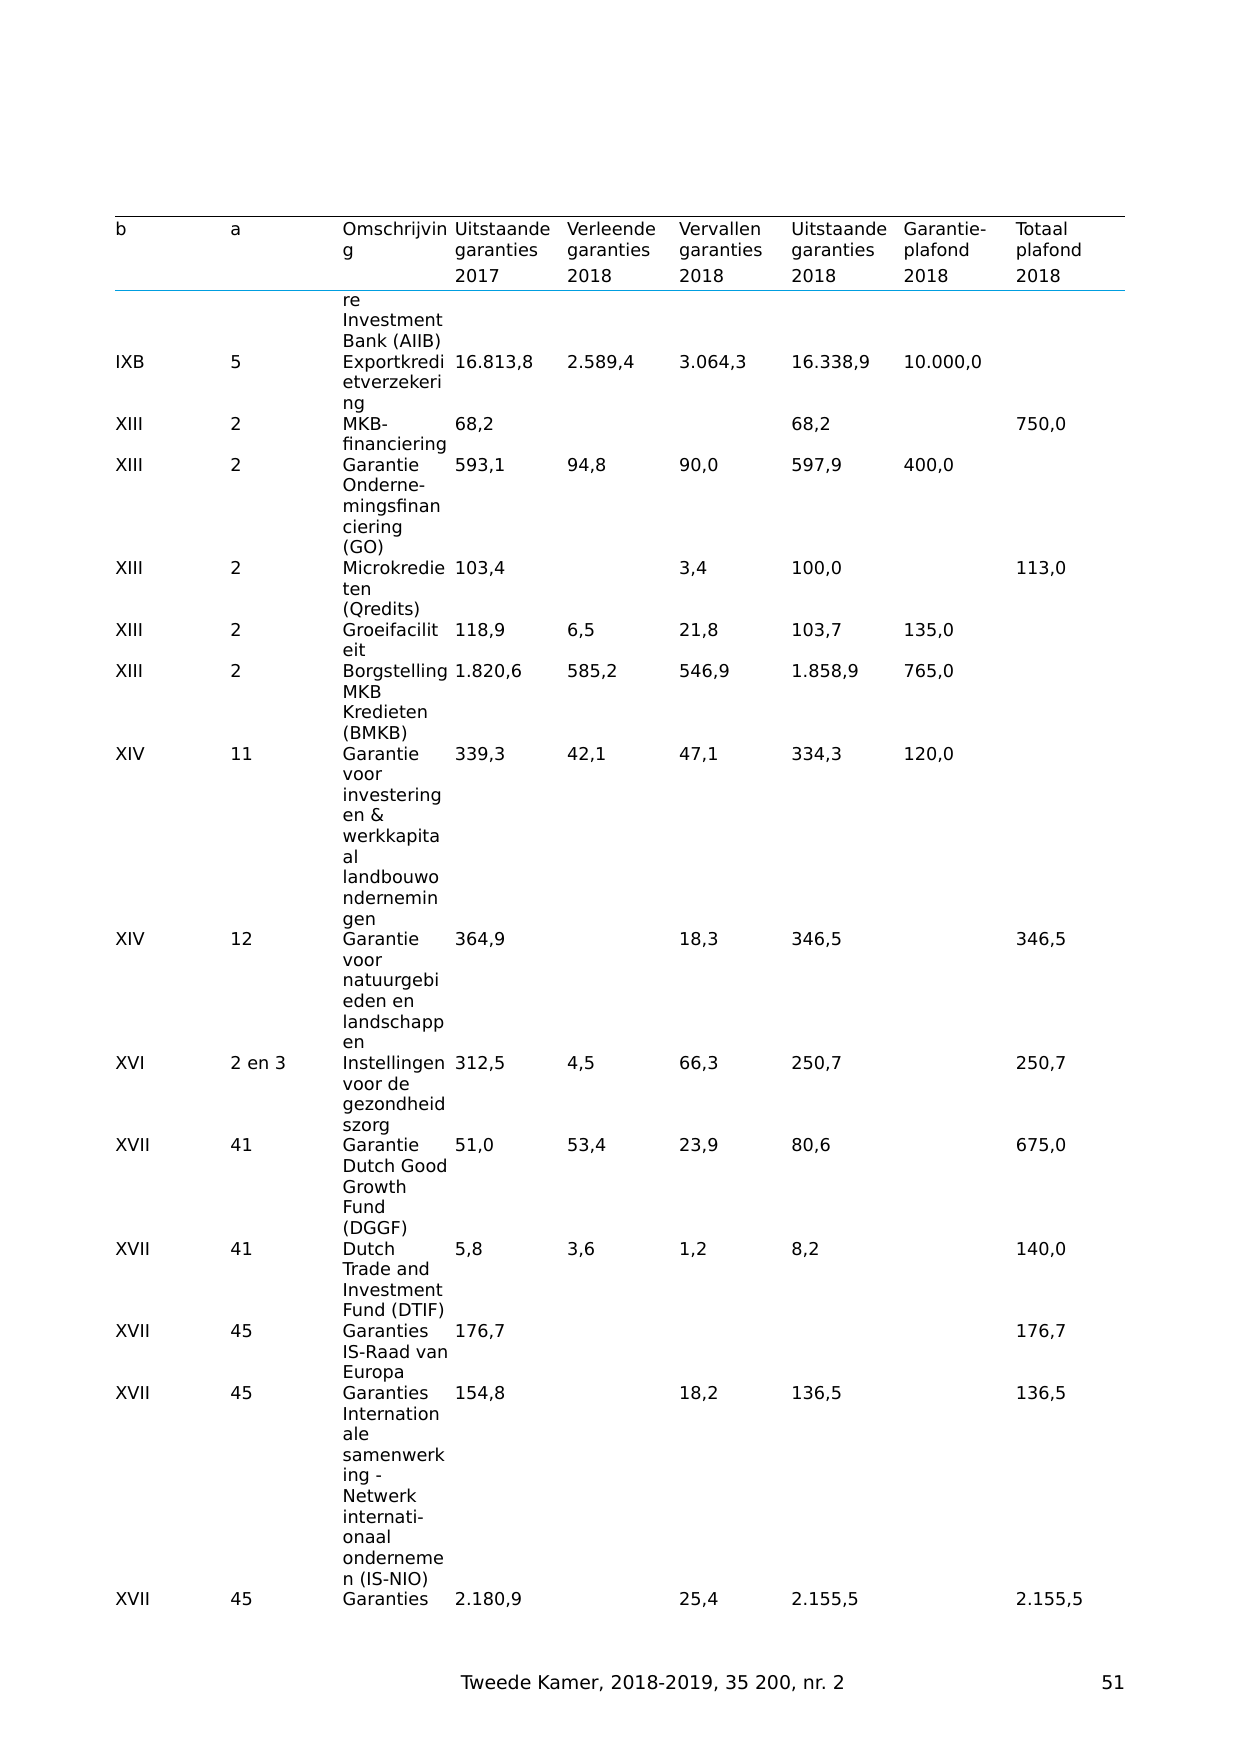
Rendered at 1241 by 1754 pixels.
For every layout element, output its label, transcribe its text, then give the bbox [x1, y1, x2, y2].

table_cell 21,8 [676, 620, 788, 661]
table_cell 16.813,8 [452, 352, 564, 413]
table_cell 339,3 [452, 744, 564, 929]
table_cell 400,0 [900, 455, 1013, 558]
table_cell 1.858,9 [788, 661, 900, 743]
table_cell [1013, 352, 1125, 413]
table_cell 2 [227, 661, 339, 743]
table_cell 136,5 [1013, 1383, 1125, 1589]
table_cell [564, 1589, 676, 1610]
table_cell 2.589,4 [564, 352, 676, 413]
table_cell 45 [227, 1321, 339, 1383]
table_cell 2018 [1013, 263, 1125, 290]
table_cell Exportkredietverzekering [340, 352, 452, 413]
table_cell 675,0 [1013, 1135, 1125, 1238]
table_cell Garanties IS-Raad van Europa [340, 1321, 452, 1383]
table_cell 100,0 [788, 558, 900, 620]
table_cell XVII [115, 1239, 227, 1321]
table_cell 2018 [788, 263, 900, 290]
table_cell Dutch Trade and Investment Fund (DTIF) [340, 1239, 452, 1321]
table_cell 334,3 [788, 744, 900, 929]
table_cell 41 [227, 1135, 339, 1238]
table_cell [1013, 455, 1125, 558]
table_cell 120,0 [900, 744, 1013, 929]
table_cell 5 [227, 352, 339, 413]
table_cell 3,4 [676, 558, 788, 620]
table_cell 346,5 [1013, 929, 1125, 1053]
table_cell XVII [115, 1589, 227, 1610]
table_cell 10.000,0 [900, 352, 1013, 413]
table_cell 593,1 [452, 455, 564, 558]
table_cell XIII [115, 455, 227, 558]
table_cell 2.155,5 [1013, 1589, 1125, 1610]
table_cell 2 en 3 [227, 1053, 339, 1135]
table_cell [564, 414, 676, 455]
table_cell [564, 1321, 676, 1383]
table_cell [900, 291, 1013, 352]
table_cell [676, 291, 788, 352]
table_cell XVI [115, 1053, 227, 1135]
table_cell 18,2 [676, 1383, 788, 1589]
table_cell MKB-financiering [340, 414, 452, 455]
table_cell XVII [115, 1135, 227, 1238]
table_cell [227, 291, 339, 352]
table_cell 5,8 [452, 1239, 564, 1321]
table_cell 2 [227, 455, 339, 558]
table_cell 176,7 [1013, 1321, 1125, 1383]
table_cell 176,7 [452, 1321, 564, 1383]
table_cell Garantie-plafond [900, 217, 1013, 263]
table_cell [452, 291, 564, 352]
table_cell Garantie Onderne-mingsfinanciering (GO) [340, 455, 452, 558]
table_cell XIII [115, 661, 227, 743]
table_cell [676, 1321, 788, 1383]
table_cell [564, 558, 676, 620]
table_cell XIV [115, 929, 227, 1053]
table_cell [1013, 661, 1125, 743]
table_cell 765,0 [900, 661, 1013, 743]
table_cell [900, 1239, 1013, 1321]
table_cell 80,6 [788, 1135, 900, 1238]
table_cell [340, 263, 452, 290]
table_cell 1,2 [676, 1239, 788, 1321]
table_cell 45 [227, 1589, 339, 1610]
table_cell 312,5 [452, 1053, 564, 1135]
table_cell [900, 558, 1013, 620]
table_cell Uitstaande garanties [452, 217, 564, 263]
table_cell 2 [227, 414, 339, 455]
table_cell 25,4 [676, 1589, 788, 1610]
table_cell Garantie voor natuurgebieden en landschappen [340, 929, 452, 1053]
table_cell 2018 [676, 263, 788, 290]
table_cell XIII [115, 620, 227, 661]
table_cell [900, 1135, 1013, 1238]
table_cell 118,9 [452, 620, 564, 661]
table_cell 8,2 [788, 1239, 900, 1321]
table_cell [676, 414, 788, 455]
table_cell [115, 291, 227, 352]
table_cell 2 [227, 620, 339, 661]
table_cell [564, 291, 676, 352]
table_cell 2 [227, 558, 339, 620]
table_cell 113,0 [1013, 558, 1125, 620]
table_cell [788, 1321, 900, 1383]
table_header Tabel 9.1 Door het Rijk verleende garanties (miljoenen euro) [115, 191, 1125, 216]
table_cell 154,8 [452, 1383, 564, 1589]
table_cell IXB [115, 352, 227, 413]
table_cell 68,2 [788, 414, 900, 455]
table_cell 90,0 [676, 455, 788, 558]
table_cell 23,9 [676, 1135, 788, 1238]
table_cell 66,3 [676, 1053, 788, 1135]
table_cell 2.155,5 [788, 1589, 900, 1610]
table_cell XVII [115, 1383, 227, 1589]
table_cell 12 [227, 929, 339, 1053]
table_cell XIII [115, 414, 227, 455]
table_cell 250,7 [1013, 1053, 1125, 1135]
table_cell [900, 1053, 1013, 1135]
table_cell Instellingen voor de gezondheidszorg [340, 1053, 452, 1135]
table_cell 103,7 [788, 620, 900, 661]
table_cell 18,3 [676, 929, 788, 1053]
table_cell Garanties Internationale samenwerking - Netwerk internati-onaal ondernemen (IS-NIO) [340, 1383, 452, 1589]
table_cell b [115, 217, 227, 263]
table_cell Groeifaciliteit [340, 620, 452, 661]
table_cell 140,0 [1013, 1239, 1125, 1321]
table_cell Vervallen garanties [676, 217, 788, 263]
table_cell 3.064,3 [676, 352, 788, 413]
table_cell Verleende garanties [564, 217, 676, 263]
table_cell 585,2 [564, 661, 676, 743]
table_cell 3,6 [564, 1239, 676, 1321]
table_cell re Investment Bank (AIIB) [340, 291, 452, 352]
table_cell a [227, 217, 339, 263]
table_cell Garanties [340, 1589, 452, 1610]
table_cell 45 [227, 1383, 339, 1589]
table_cell 597,9 [788, 455, 900, 558]
table_cell XIII [115, 558, 227, 620]
table_cell 16.338,9 [788, 352, 900, 413]
table_cell 546,9 [676, 661, 788, 743]
table_cell [900, 1383, 1013, 1589]
table_cell 2018 [564, 263, 676, 290]
table_cell [900, 414, 1013, 455]
table_cell 1.820,6 [452, 661, 564, 743]
table_cell 2.180,9 [452, 1589, 564, 1610]
table_cell Uitstaande garanties [788, 217, 900, 263]
table_cell [564, 929, 676, 1053]
table_cell Omschrijving [340, 217, 452, 263]
table_cell 2018 [900, 263, 1013, 290]
table_cell XIV [115, 744, 227, 929]
table_cell Totaal plafond [1013, 217, 1125, 263]
table_cell 47,1 [676, 744, 788, 929]
table_cell 135,0 [900, 620, 1013, 661]
table_cell 53,4 [564, 1135, 676, 1238]
table_cell [1013, 291, 1125, 352]
table_cell [900, 1589, 1013, 1610]
table_cell [900, 929, 1013, 1053]
table_cell 11 [227, 744, 339, 929]
table_cell 41 [227, 1239, 339, 1321]
table_cell [1013, 744, 1125, 929]
table_cell 750,0 [1013, 414, 1125, 455]
table_cell Microkredieten (Qredits) [340, 558, 452, 620]
table_cell [1013, 620, 1125, 661]
table_cell 364,9 [452, 929, 564, 1053]
table_cell 51,0 [452, 1135, 564, 1238]
table_cell Garantie Dutch Good Growth Fund (DGGF) [340, 1135, 452, 1238]
table_cell 42,1 [564, 744, 676, 929]
table_cell Borgstelling MKB Kredieten (BMKB) [340, 661, 452, 743]
table_cell 136,5 [788, 1383, 900, 1589]
table_cell 68,2 [452, 414, 564, 455]
table_cell 6,5 [564, 620, 676, 661]
table_cell 103,4 [452, 558, 564, 620]
table_cell XVII [115, 1321, 227, 1383]
table_cell [564, 1383, 676, 1589]
table_cell [227, 263, 339, 290]
table_cell Garantie voor investeringen & werkkapitaal landbouwondernemingen [340, 744, 452, 929]
table_cell 2017 [452, 263, 564, 290]
table_cell [788, 291, 900, 352]
table_cell 346,5 [788, 929, 900, 1053]
table_cell [900, 1321, 1013, 1383]
table_cell [115, 263, 227, 290]
table_cell 4,5 [564, 1053, 676, 1135]
table_cell 250,7 [788, 1053, 900, 1135]
table_cell 94,8 [564, 455, 676, 558]
